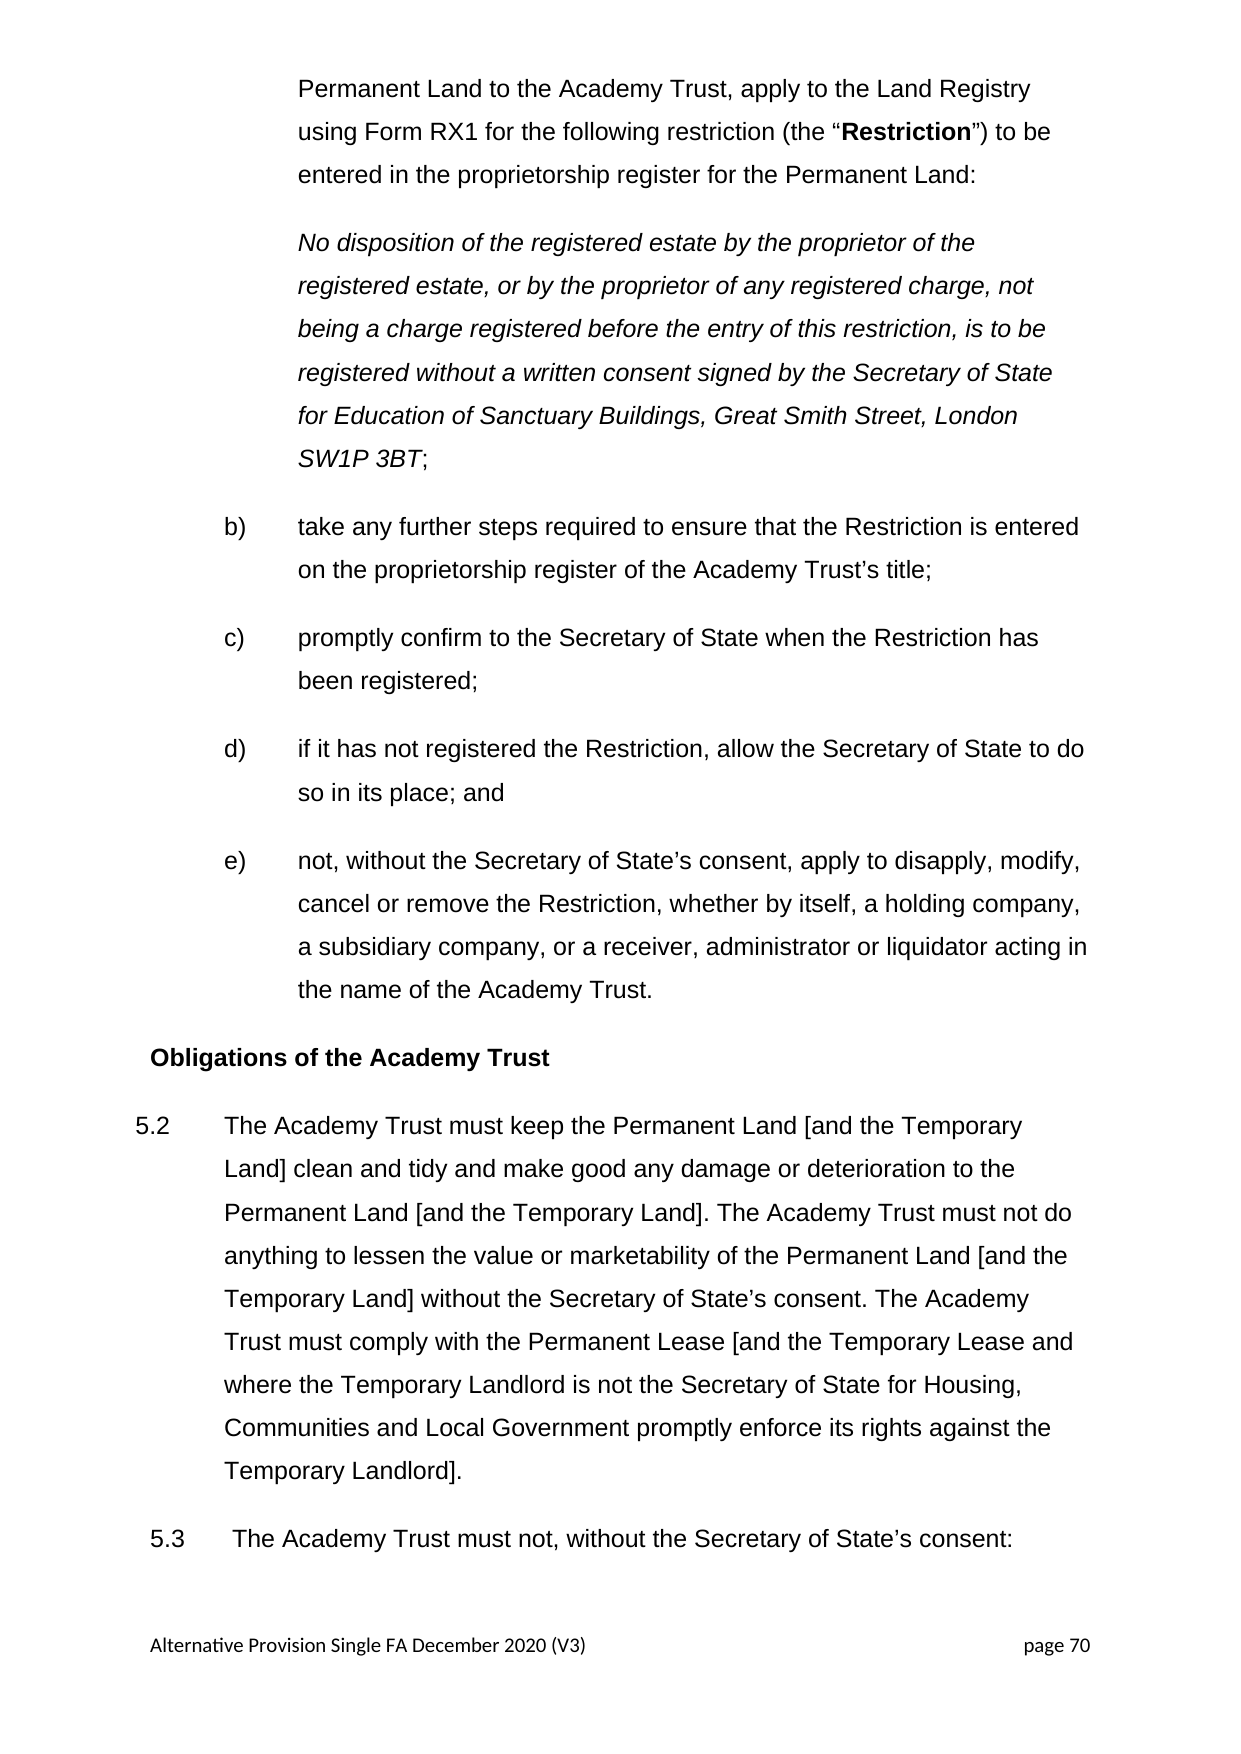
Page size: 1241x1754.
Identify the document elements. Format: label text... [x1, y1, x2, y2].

text d) if it has not registered the Restriction, allow the Secretary of State to do so in its place; and [224, 734, 1090, 806]
text 5.3 The Academy Trust must not, without the Secretary of State’s consent: [150, 1524, 1090, 1553]
text No disposition of the registered estate by the proprietor of the registered estate, or by the proprietor of any registered charge, not being a charge registered before the entry of this restriction, is to be registered without a written consent signed by the Secretary of State for Education of Sanctuary Buildings, Great Smith Street, London SW1P 3BT; [298, 228, 1090, 472]
text e) not, without the Secretary of State’s consent, apply to disapply, modify, cancel or remove the Restriction, whether by itself, a holding company, a subsidiary company, or a receiver, administrator or liquidator acting in the name of the Academy Trust. [224, 846, 1090, 1004]
text b) take any further steps required to ensure that the Restriction is entered on the proprietorship register of the Academy Trust’s title; [224, 512, 1090, 584]
text Permanent Land to the Academy Trust, apply to the Land Registry using Form RX1 for the following restriction (the “Restriction”) to be entered in the proprietorship register for the Permanent Land: [224, 74, 1090, 189]
text Obligations of the Academy Trust [150, 1043, 1090, 1072]
text 5.2 The Academy Trust must keep the Permanent Land [and the Temporary Land] clean and tidy and make good any damage or deterioration to the Permanent Land [and the Temporary Land]. The Academy Trust must not do anything to lessen the value or marketability of the Permanent Land [and the Temporary Land] without the Secretary of State’s consent. The Academy Trust must comply with the Permanent Lease [and the Temporary Lease and where the Temporary Landlord is not the Secretary of State for Housing, Communities and Local Government promptly enforce its rights against the Temporary Landlord]. [135, 1111, 1090, 1485]
text c) promptly confirm to the Secretary of State when the Restriction has been registered; [224, 623, 1090, 695]
